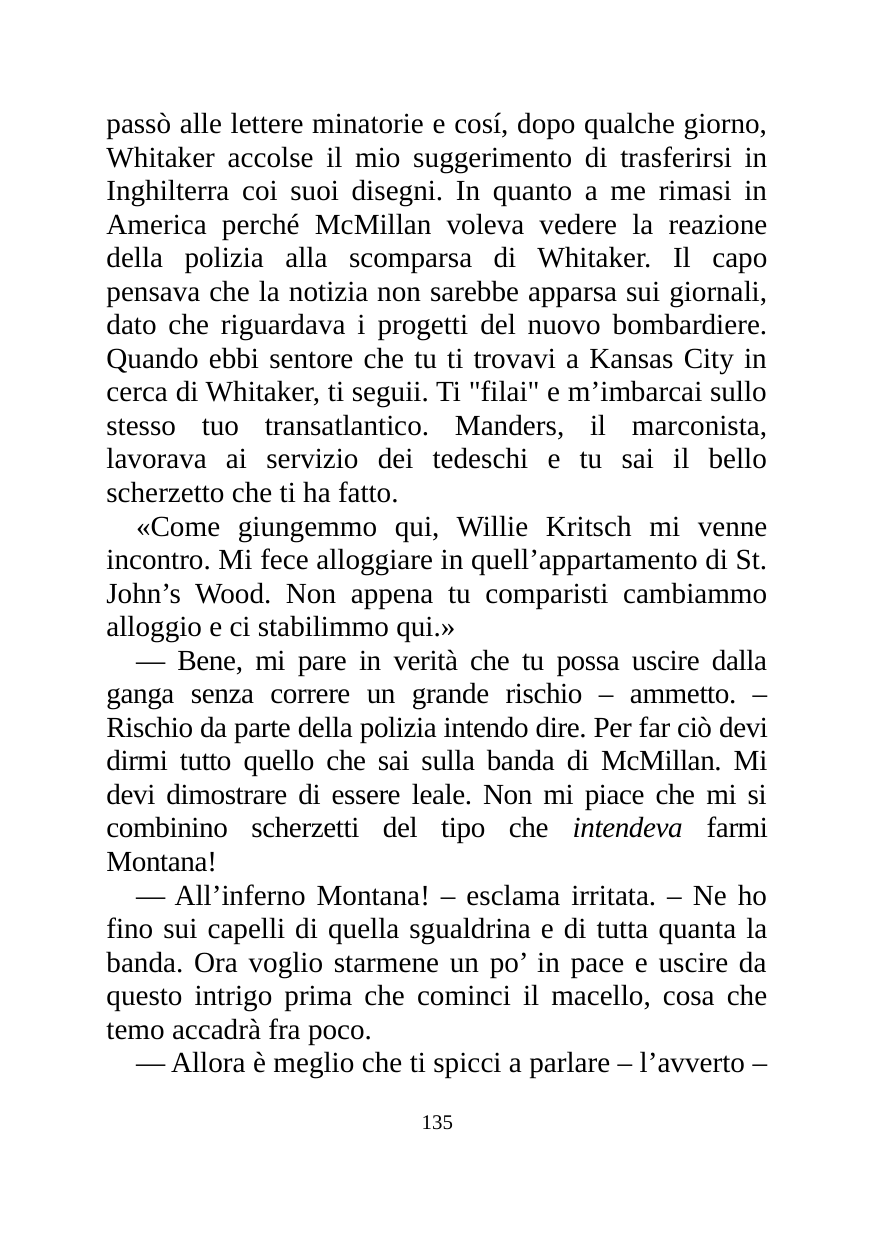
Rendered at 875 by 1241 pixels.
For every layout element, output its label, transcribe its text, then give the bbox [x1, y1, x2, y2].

text — All’inferno Montana! – esclama irritata. – Ne ho fino sui capelli di quella sgualdrina e di tutta quanta la banda. Ora voglio starmene un po’ in pace e uscire da questo intrigo prima che cominci il macello, cosa che temo accadrà fra poco. [106, 878, 768, 1045]
text passò alle lettere minatorie e cosí, dopo qualche giorno, Whitaker accolse il mio suggerimento di trasferirsi in Inghilterra coi suoi disegni. In quanto a me rimasi in America perché McMillan voleva vedere la reazione della polizia alla scomparsa di Whitaker. Il capo pensava che la notizia non sarebbe apparsa sui giornali, dato che riguardava i progetti del nuovo bombardiere. Quando ebbi sentore che tu ti trovavi a Kansas City in cerca di Whitaker, ti seguii. Ti "filai" e m’imbarcai sullo stesso tuo transatlantico. Manders, il marconista, lavorava ai servizio dei tedeschi e tu sai il bello scherzetto che ti ha fatto. [106, 106, 768, 509]
text «Come giungemmo qui, Willie Kritsch mi venne incontro. Mi fece alloggiare in quell’appartamento di St. John’s Wood. Non appena tu comparisti cambiammo alloggio e ci stabilimmo qui.» [106, 509, 768, 643]
text — Allora è meglio che ti spicci a parlare – l’avverto – [106, 1045, 768, 1079]
text — Bene, mi pare in verità che tu possa uscire dalla ganga senza correre un grande rischio – ammetto. – Rischio da parte della polizia intendo dire. Per far ciò devi dirmi tutto quello che sai sulla banda di McMillan. Mi devi dimostrare di essere leale. Non mi piace che mi si combinino scherzetti del tipo che intendeva farmi Montana! [106, 643, 768, 878]
